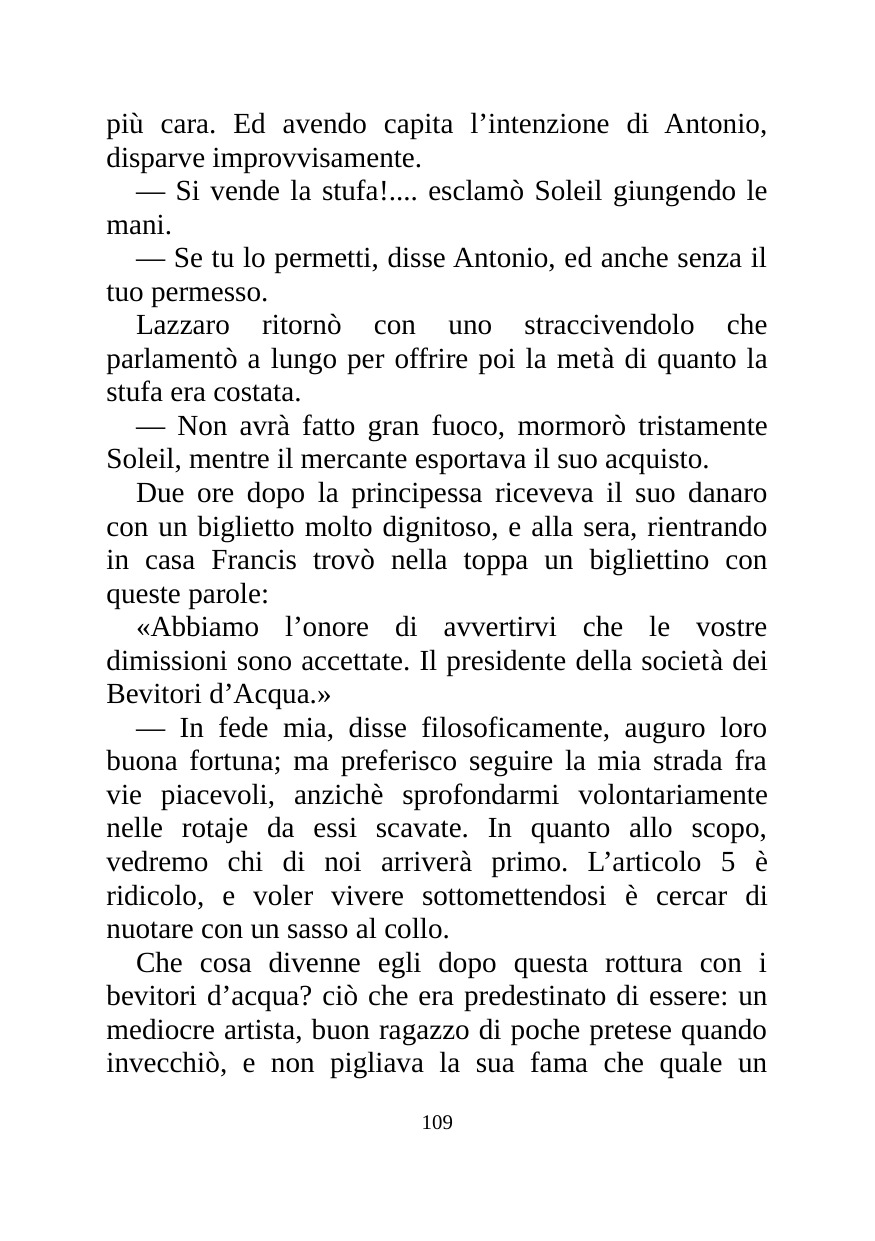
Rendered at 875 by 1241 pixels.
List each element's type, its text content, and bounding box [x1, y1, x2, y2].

text Lazzaro ritornò con uno straccivendolo che parlamentò a lungo per offrire poi la metà di quanto la stufa era costata. [106, 307, 768, 408]
text Due ore dopo la principessa riceveva il suo danaro con un biglietto molto dignitoso, e alla sera, rientrando in casa Francis trovò nella toppa un bigliettino con queste parole: [106, 475, 768, 609]
text più cara. Ed avendo capita l’intenzione di Antonio, disparve improvvisamente. [106, 106, 768, 173]
text — Se tu lo permetti, disse Antonio, ed anche senza il tuo permesso. [106, 240, 768, 307]
text — Non avrà fatto gran fuoco, mormorò tristamente Soleil, mentre il mercante esportava il suo acquisto. [106, 408, 768, 475]
text «Abbiamo l’onore di avvertirvi che le vostre dimissioni sono accettate. Il presidente della società dei Bevitori d’Acqua.» [106, 609, 768, 710]
text — Si vende la stufa!.... esclamò Soleil giungendo le mani. [106, 173, 768, 240]
text Che cosa divenne egli dopo questa rottura con i bevitori d’acqua? ciò che era predestinato di essere: un mediocre artista, buon ragazzo di poche pretese quando invecchiò, e non pigliava la sua fama che quale un [106, 945, 768, 1079]
text — In fede mia, disse filosoficamente, auguro loro buona fortuna; ma preferisco seguire la mia strada fra vie piacevoli, anzichè sprofondarmi volontariamente nelle rotaje da essi scavate. In quanto allo scopo, vedremo chi di noi arriverà primo. L’articolo 5 è ridicolo, e voler vivere sottomettendosi è cercar di nuotare con un sasso al collo. [106, 710, 768, 945]
